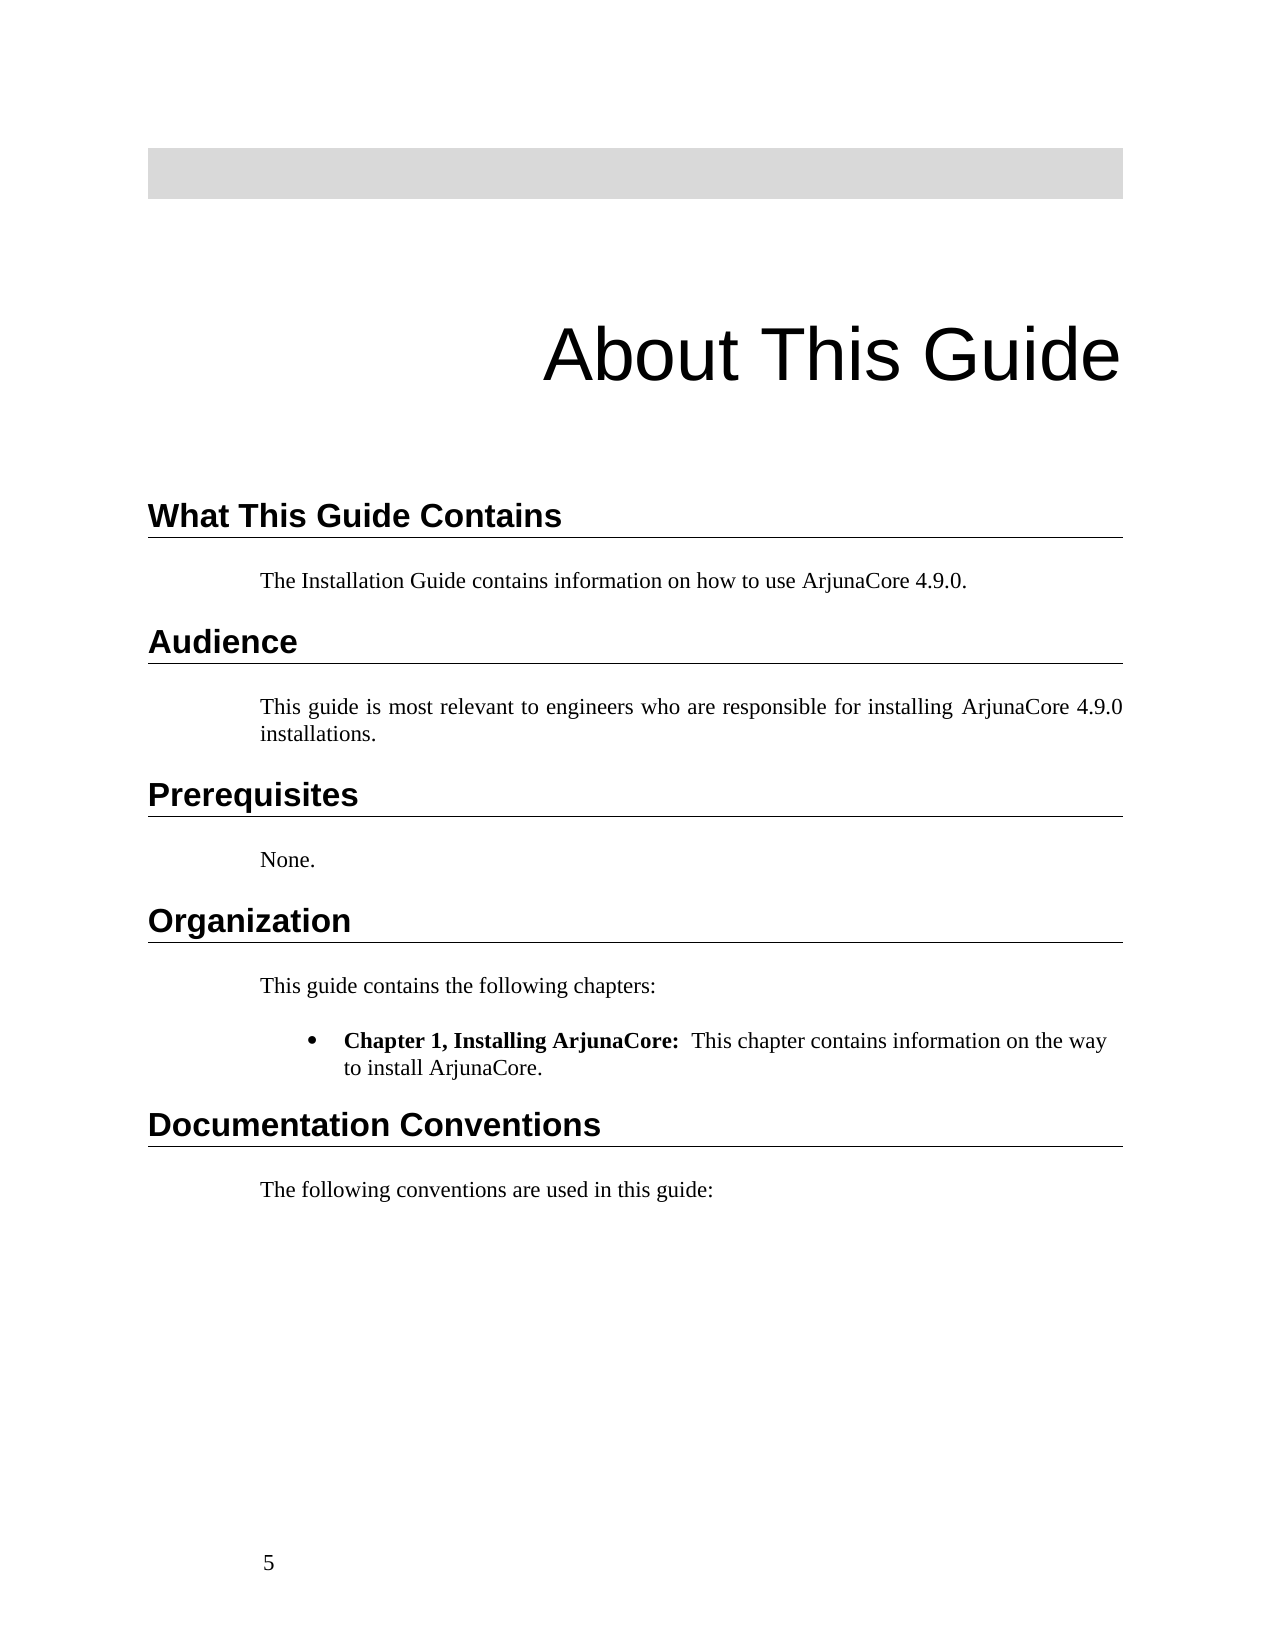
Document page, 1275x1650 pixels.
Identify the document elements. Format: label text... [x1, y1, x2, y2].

title About This Guide [263, 224, 1123, 396]
subtitle What This Guide Contains [148, 496, 1123, 537]
subtitle Documentation Conventions [148, 1105, 1123, 1146]
subtitle Audience [148, 622, 1123, 663]
text None. [260, 846, 1123, 872]
text This guide is most relevant to engineers who are responsible for installing ArjunaCore 4.9.0 installations. [260, 693, 1123, 746]
list Chapter 1, Installing ArjunaCore: This chapter contains information on the way to install ArjunaCore. [308, 1028, 1123, 1080]
text The following conventions are used in this guide: [260, 1176, 1123, 1202]
subtitle Organization [148, 901, 1123, 942]
text The Installation Guide contains information on how to use ArjunaCore 4.9.0. [260, 567, 1123, 593]
subtitle Prerequisites [148, 775, 1123, 816]
text This guide contains the following chapters: [260, 972, 1123, 998]
